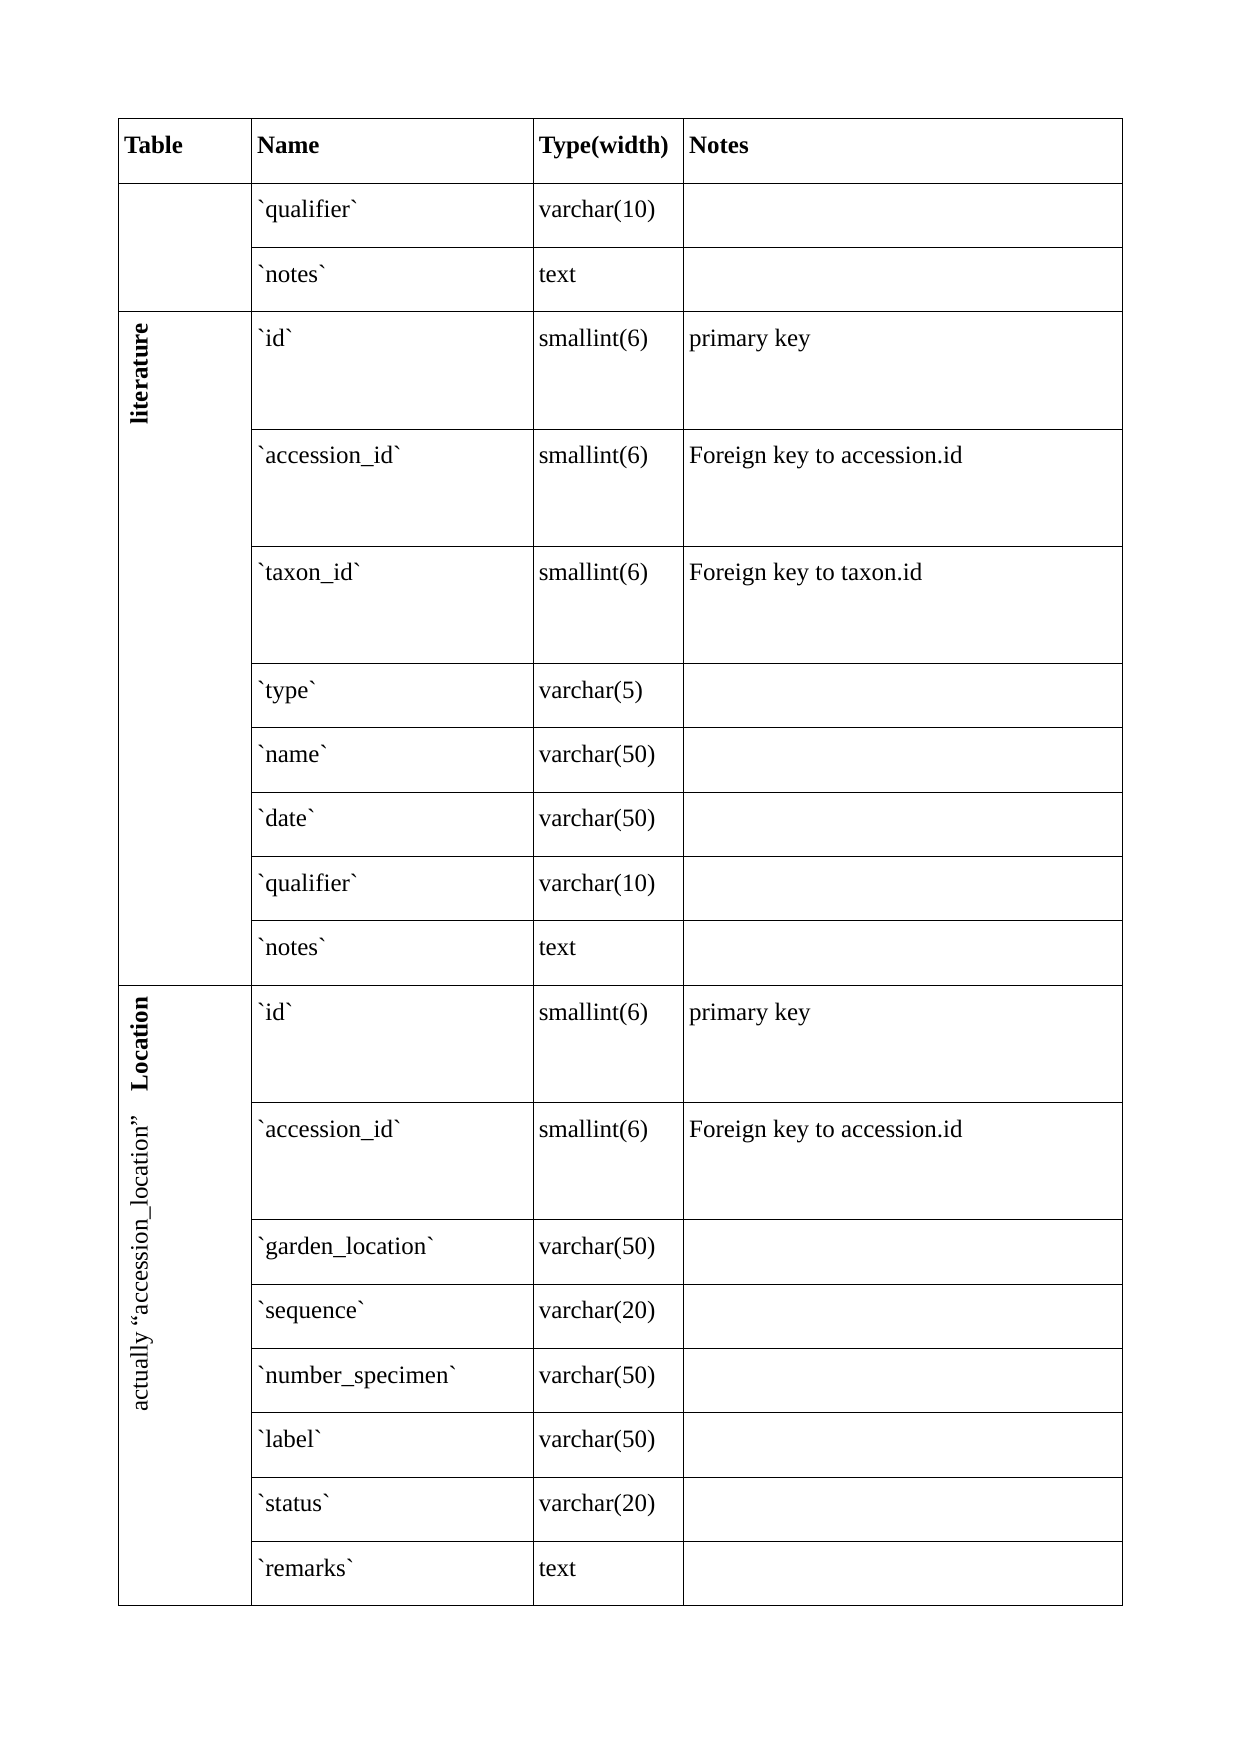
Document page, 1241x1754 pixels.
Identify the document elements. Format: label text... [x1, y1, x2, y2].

table_cell varchar(50) [534, 1349, 683, 1412]
table_cell varchar(50) [534, 793, 683, 856]
table_header Name [252, 119, 533, 182]
table_cell [684, 1349, 1122, 1412]
table_cell `remarks` [252, 1542, 533, 1605]
table_cell `id` [252, 312, 533, 428]
table_cell `status` [252, 1478, 533, 1541]
table_cell `label` [252, 1413, 533, 1477]
table_cell `id` [252, 986, 533, 1102]
table_cell [684, 1542, 1122, 1605]
table_cell Foreign key to accession.id [684, 1103, 1122, 1219]
table_cell [684, 1285, 1122, 1348]
table_cell varchar(10) [534, 184, 683, 247]
table_cell smallint(6) [534, 547, 683, 663]
table_cell [684, 184, 1122, 247]
table_cell `notes` [252, 921, 533, 985]
table_cell Location actually “accession_location” [119, 986, 251, 1605]
table_cell varchar(50) [534, 1413, 683, 1477]
table_cell [684, 921, 1122, 985]
table_cell [684, 1478, 1122, 1541]
table_header Type(width) [534, 119, 683, 182]
table_cell varchar(50) [534, 728, 683, 792]
table_cell primary key [684, 312, 1122, 428]
table_cell `notes` [252, 248, 533, 311]
table_cell smallint(6) [534, 1103, 683, 1219]
table_cell text [534, 248, 683, 311]
table_cell `accession_id` [252, 1103, 533, 1219]
table_cell `date` [252, 793, 533, 856]
table_cell varchar(20) [534, 1285, 683, 1348]
table_header Notes [684, 119, 1122, 182]
table_cell [684, 1413, 1122, 1477]
table_cell `type` [252, 664, 533, 727]
table_cell text [534, 1542, 683, 1605]
table_cell `accession_id` [252, 430, 533, 546]
table_cell literature [119, 312, 251, 985]
table_cell [684, 728, 1122, 792]
table_cell primary key [684, 986, 1122, 1102]
table_cell smallint(6) [534, 312, 683, 428]
table_cell smallint(6) [534, 986, 683, 1102]
table_header Table [119, 119, 251, 182]
table_cell varchar(50) [534, 1220, 683, 1283]
table_cell varchar(5) [534, 664, 683, 727]
table_cell [684, 664, 1122, 727]
table_cell `qualifier` [252, 857, 533, 920]
table_cell smallint(6) [534, 430, 683, 546]
table_cell [684, 248, 1122, 311]
table_cell Foreign key to taxon.id [684, 547, 1122, 663]
table_cell [684, 1220, 1122, 1283]
table_cell varchar(10) [534, 857, 683, 920]
table_cell `name` [252, 728, 533, 792]
table_cell `taxon_id` [252, 547, 533, 663]
table_cell [684, 793, 1122, 856]
table_cell [119, 184, 251, 311]
table_cell varchar(20) [534, 1478, 683, 1541]
table_cell `number_specimen` [252, 1349, 533, 1412]
table_cell Foreign key to accession.id [684, 430, 1122, 546]
table_cell text [534, 921, 683, 985]
table_cell `garden_location` [252, 1220, 533, 1283]
table_cell `qualifier` [252, 184, 533, 247]
table_cell `sequence` [252, 1285, 533, 1348]
table_cell [684, 857, 1122, 920]
